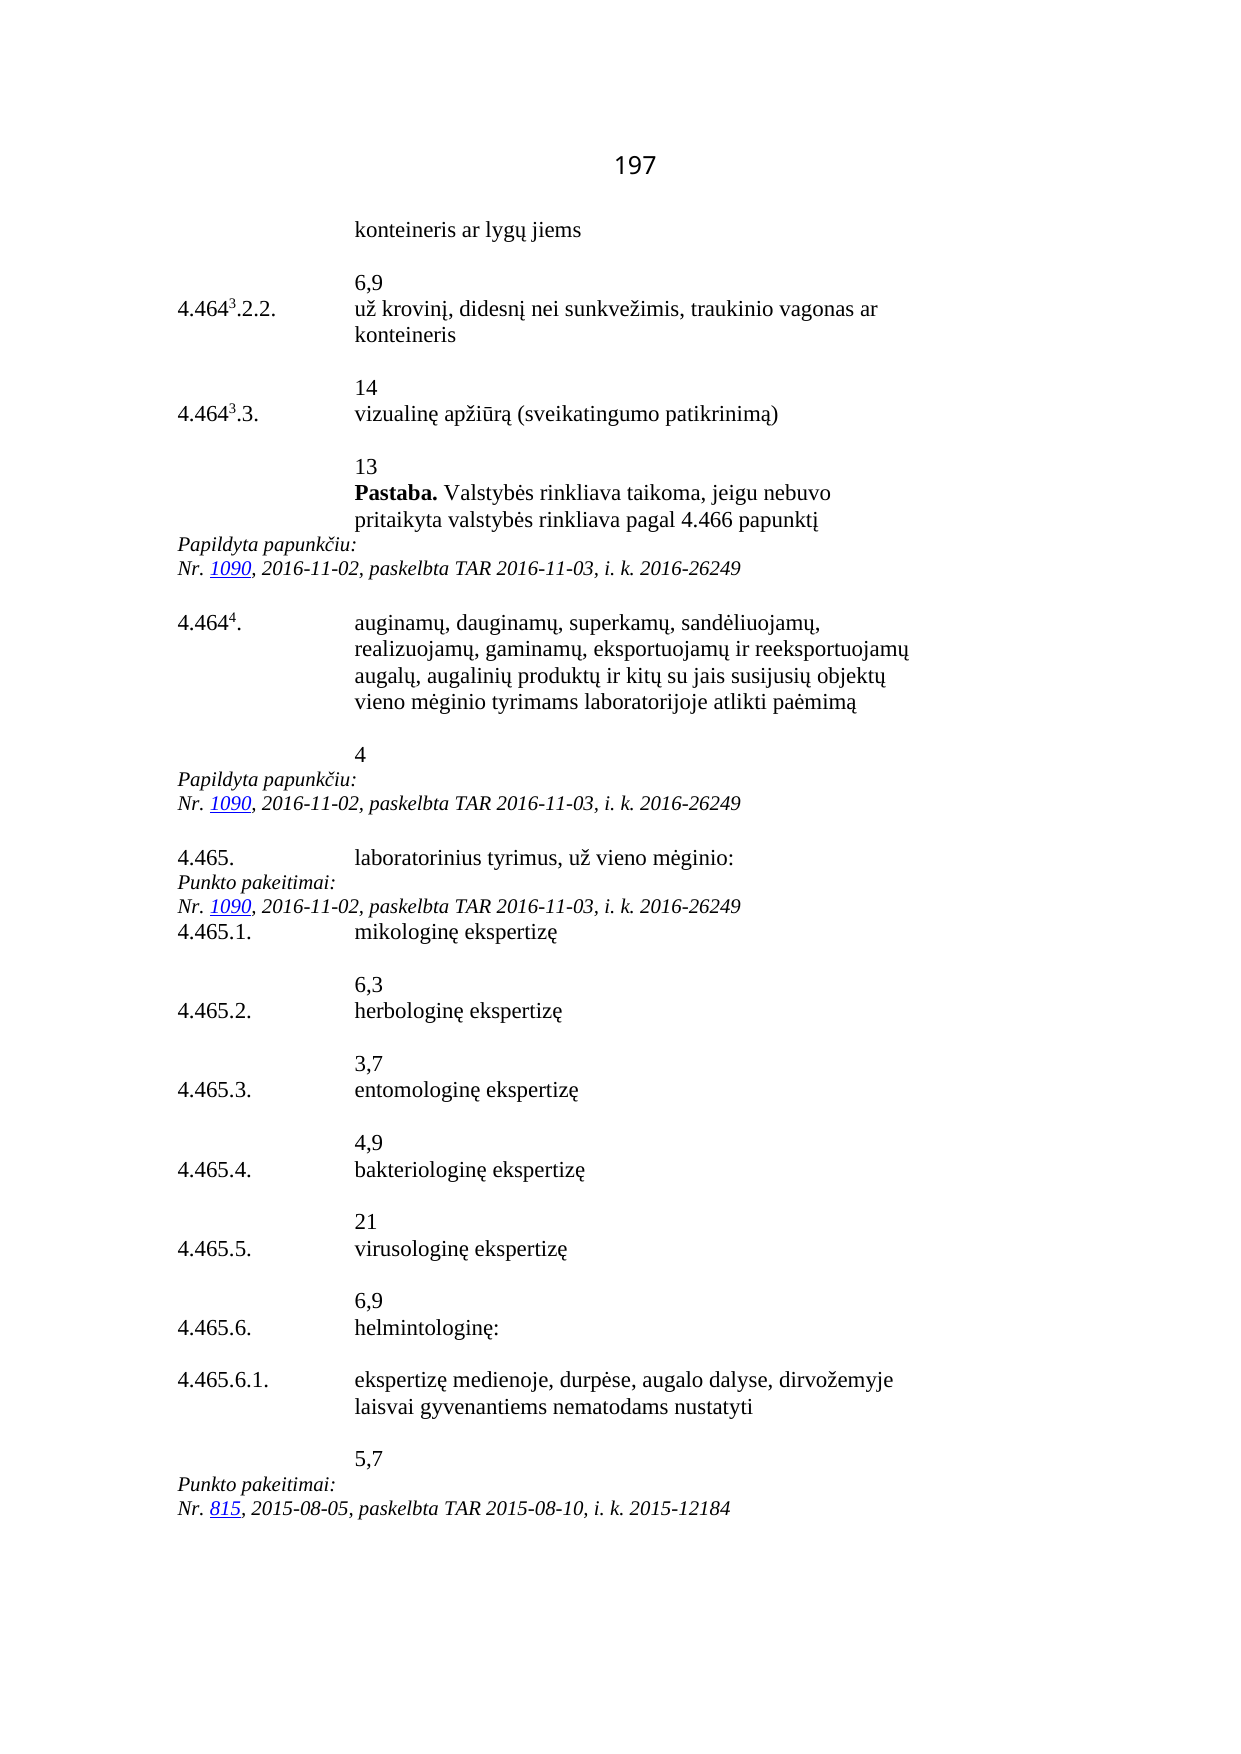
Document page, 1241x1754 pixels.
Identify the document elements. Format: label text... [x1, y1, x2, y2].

text pritaikyta valstybės rinkliava pagal 4.466 papunktį [354, 506, 945, 532]
text 4.465.4. bakteriologinę ekspertizę 21 [177, 1156, 945, 1235]
text 4.465.1. mikologinę ekspertizę 6,3 [177, 918, 945, 997]
text 4.4643.2.2. už krovinį, didesnį nei sunkvežimis, traukinio vagonas ar [177, 295, 945, 321]
text Punkto pakeitimai: [177, 1472, 1093, 1496]
text Nr. 1090, 2016-11-02, paskelbta TAR 2016-11-03, i. k. 2016-26249 [177, 556, 1093, 580]
text 4.465.6. helmintologinę: [177, 1314, 945, 1366]
text Pastaba. Valstybės rinkliava taikoma, jeigu nebuvo [354, 479, 945, 506]
text Punkto pakeitimai: [177, 870, 1093, 894]
text 4.465.2. herbologinę ekspertizę 3,7 [177, 997, 945, 1077]
text realizuojamų, gaminamų, eksportuojamų ir reeksportuojamų [354, 635, 945, 662]
text Papildyta papunkčiu: [177, 532, 1093, 556]
text Nr. 815, 2015-08-05, paskelbta TAR 2015-08-10, i. k. 2015-12184 [177, 1496, 1093, 1520]
text 4.465.3. entomologinę ekspertizę 4,9 [177, 1077, 945, 1156]
text 4.465.5. virusologinę ekspertizę 6,9 [177, 1235, 945, 1314]
text laisvai gyvenantiems nematodams nustatyti 5,7 [354, 1393, 945, 1472]
text 4.4644. auginamų, dauginamų, superkamų, sandėliuojamų, [177, 609, 945, 635]
text konteineris 14 [354, 321, 945, 400]
text konteineris ar lygų jiems 6,9 [354, 216, 945, 295]
text Nr. 1090, 2016-11-02, paskelbta TAR 2016-11-03, i. k. 2016-26249 [177, 791, 1093, 815]
text vieno mėginio tyrimams laboratorijoje atlikti paėmimą 4 [354, 688, 945, 767]
text 4.465.6.1. ekspertizę medienoje, durpėse, augalo dalyse, dirvožemyje [177, 1366, 945, 1393]
text Nr. 1090, 2016-11-02, paskelbta TAR 2016-11-03, i. k. 2016-26249 [177, 894, 1093, 918]
text augalų, augalinių produktų ir kitų su jais susijusių objektų [354, 662, 945, 688]
text 4.4643.3. vizualinę apžiūrą (sveikatingumo patikrinimą) 13 [177, 400, 945, 479]
text Papildyta papunkčiu: [177, 767, 1093, 791]
text 4.465. laboratorinius tyrimus, už vieno mėginio: [177, 844, 945, 870]
